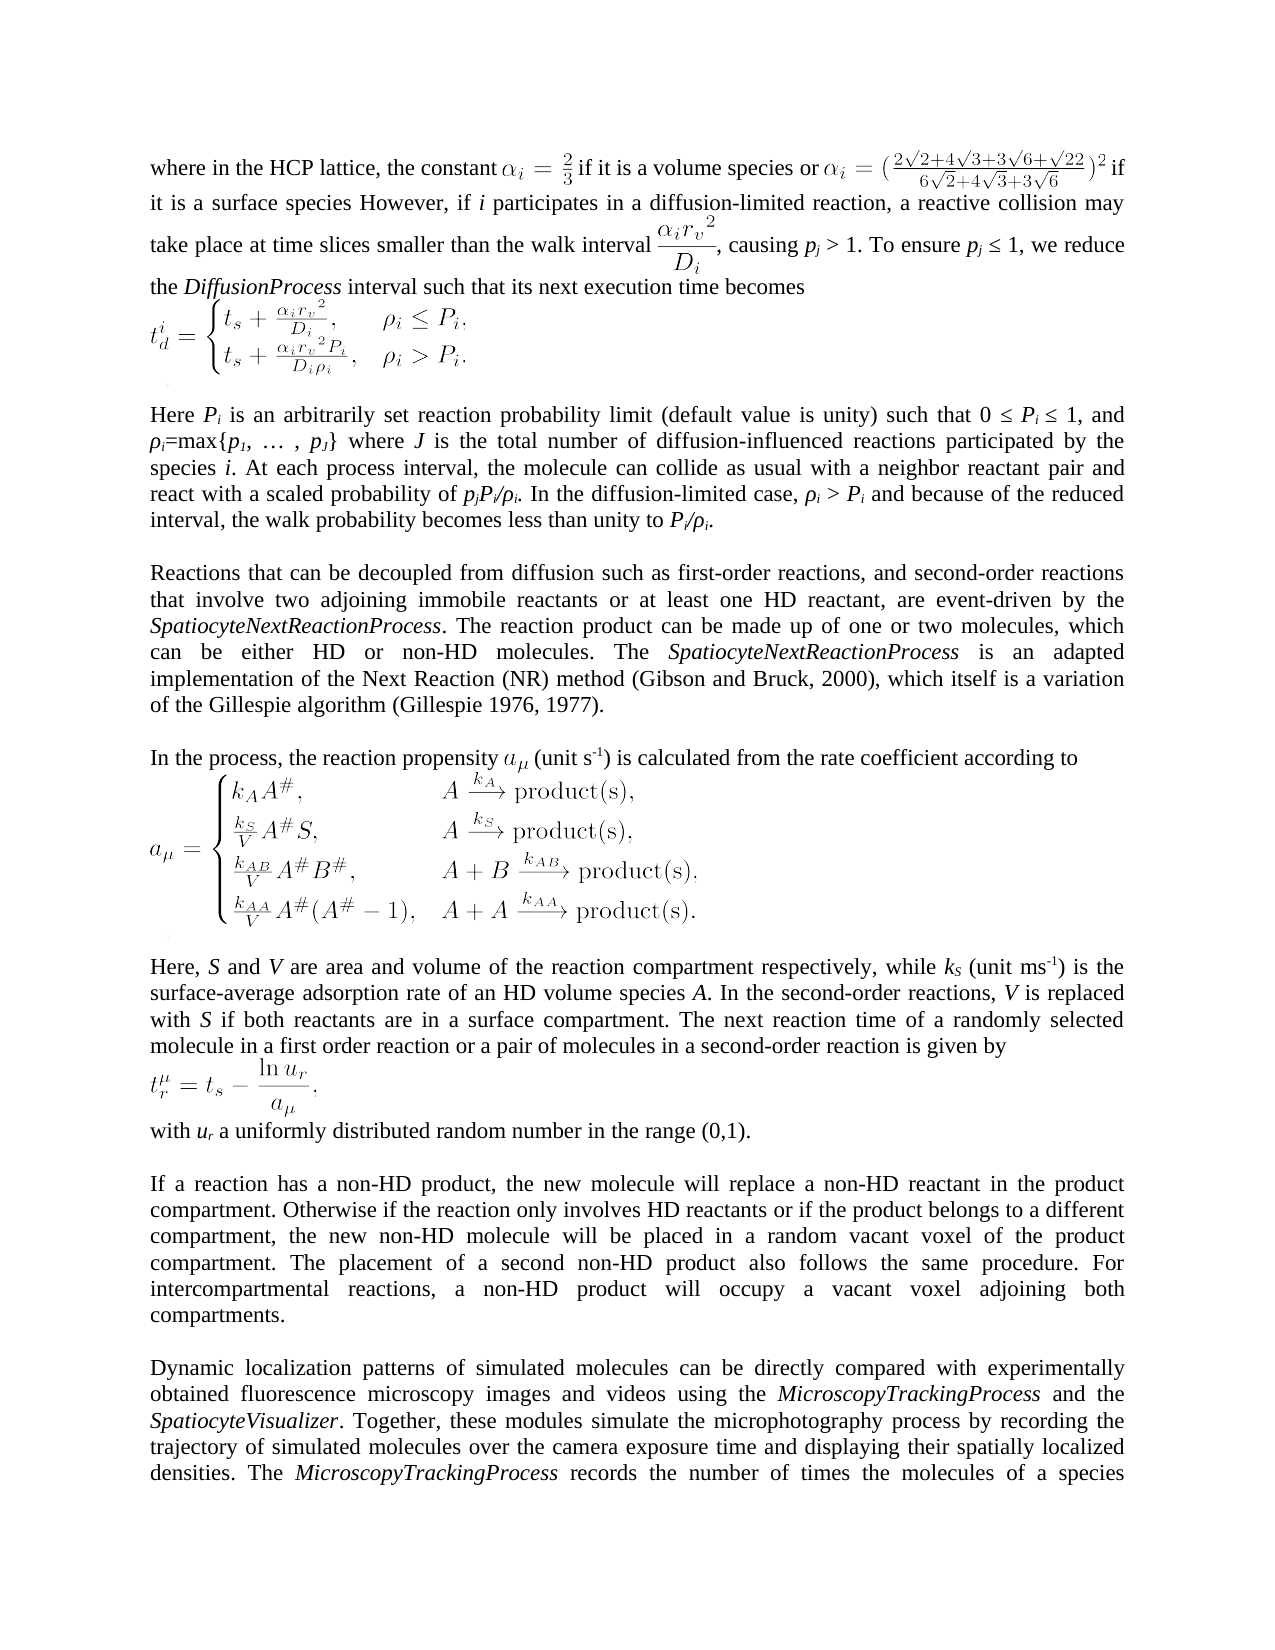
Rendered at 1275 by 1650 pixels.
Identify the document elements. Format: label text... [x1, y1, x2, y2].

text Here, S and V are area and volume of the reaction compartment respectively, while kS (unit ms-1) is the surface-average adsorption rate of an HD volume species A. In the second-order reactions, V is replaced with S if both reactants are in a surface compartment. The next reaction time of a randomly selected molecule in a first order reaction or a pair of molecules in a second-order reaction is given by [150, 953, 1125, 1058]
text Here Pi is an arbitrarily set reaction probability limit (default value is unity) such that 0 ≤ Pi ≤ 1, and ρi=max{p1, … , pJ} where J is the total number of diffusion-influenced reactions participated by the species i. At each process interval, the molecule can collide as usual with a neighbor reactant pair and react with a scaled probability of pjPi/ρi. In the diffusion-limited case, ρi > Pi and because of the reduced interval, the walk probability becomes less than unity to Pi/ρi. [150, 401, 1125, 533]
text Dynamic localization patterns of simulated molecules can be directly compared with experimentally obtained fluorescence microscopy images and videos using the MicroscopyTrackingProcess and the SpatiocyteVisualizer. Together, these modules simulate the microphotography process by recording the trajectory of simulated molecules over the camera exposure time and displaying their spatially localized densities. The MicroscopyTrackingProcess records the number of times the molecules of a species [150, 1354, 1125, 1486]
text with ur a uniformly distributed random number in the range (0,1). [150, 1117, 1125, 1143]
text If a reaction has a non-HD product, the new molecule will replace a non-HD reactant in the product compartment. Otherwise if the reaction only involves HD reactants or if the product belongs to a different compartment, the new non-HD molecule will be placed in a random vacant voxel of the product compartment. The placement of a second non-HD product also follows the same procedure. For intercompartmental reactions, a non-HD product will occupy a vacant voxel adjoining both compartments. [150, 1169, 1125, 1328]
text where in the HCP lattice, the constant if it is a volume species or if it is a surface species However, if i participates in a diffusion-limited reaction, a reactive collision may take place at time slices smaller than the walk interval , causing pj > 1. To ensure pj ≤ 1, we reduce the DiffusionProcess interval such that its next execution time becomes [150, 150, 1125, 300]
text In the process, the reaction propensity (unit s-1) is calculated from the rate coefficient according to [150, 744, 1125, 772]
text Reactions that can be decoupled from diffusion such as first-order reactions, and second-order reactions that involve two adjoining immobile reactants or at least one HD reactant, are event-driven by the SpatiocyteNextReactionProcess. The reaction product can be made up of one or two molecules, which can be either HD or non-HD molecules. The SpatiocyteNextReactionProcess is an adapted implementation of the Next Reaction (NR) method (Gibson and Bruck, 2000), which itself is a variation of the Gillespie algorithm (Gillespie 1976, 1977). [150, 559, 1125, 717]
